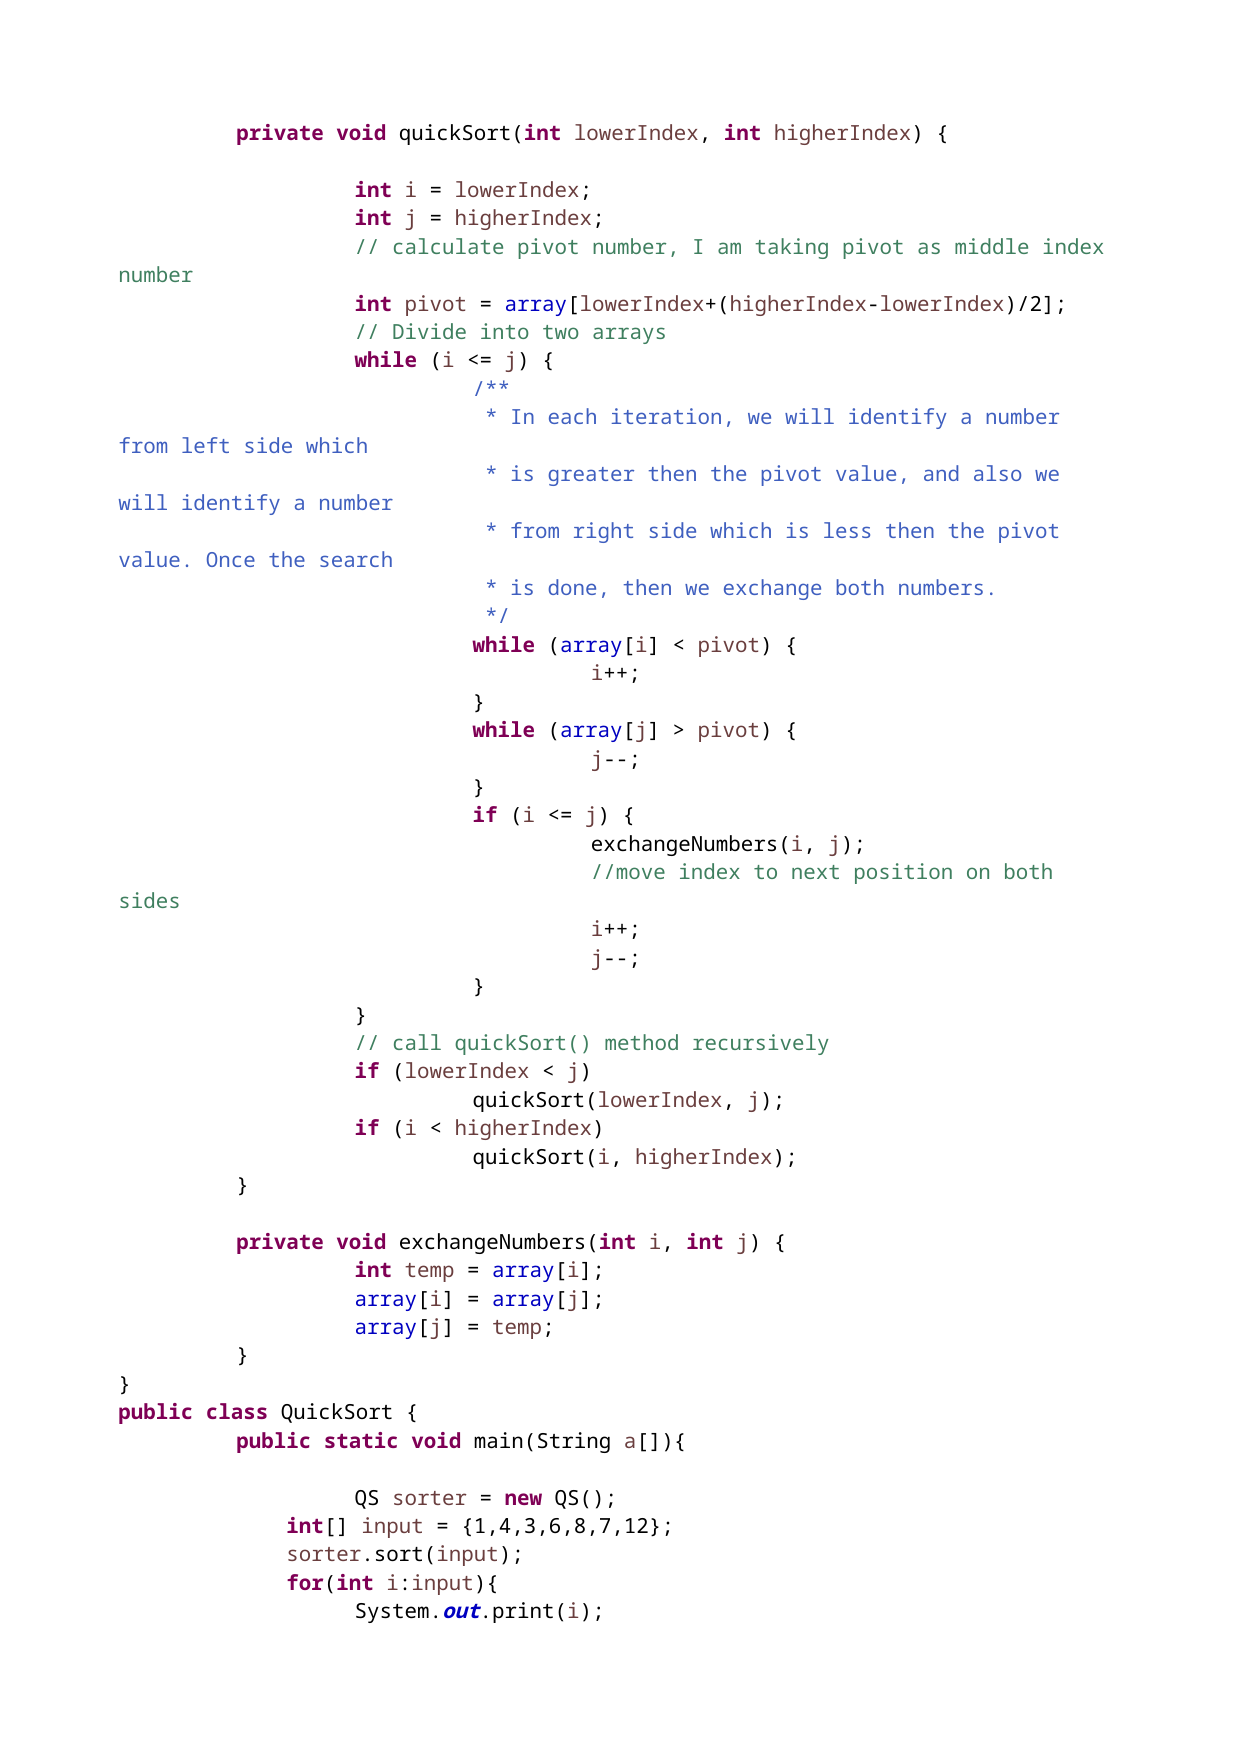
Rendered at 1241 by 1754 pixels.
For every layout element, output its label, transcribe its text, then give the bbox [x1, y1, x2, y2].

text // calculate pivot number, I am taking pivot as middle index number [118, 232, 1122, 289]
text } [118, 1369, 1122, 1397]
text int j = higherIndex; [118, 203, 1122, 232]
text for(int i:input){ [118, 1568, 1122, 1596]
text j--; [118, 744, 1122, 772]
text public class QuickSort { [118, 1397, 1122, 1426]
text //move index to next position on both sides [118, 857, 1122, 914]
text } [118, 1341, 1122, 1369]
text /** [118, 374, 1122, 402]
text while (array[i] < pivot) { [118, 630, 1122, 658]
text if (i <= j) { [118, 801, 1122, 829]
text } [118, 1170, 1122, 1199]
text } [118, 1000, 1122, 1028]
text quickSort(lowerIndex, j); [118, 1085, 1122, 1113]
text } [118, 971, 1122, 1000]
text i++; [118, 914, 1122, 943]
text if (lowerIndex < j) [118, 1057, 1122, 1085]
text private void quickSort(int lowerIndex, int higherIndex) { [118, 118, 1122, 147]
text * In each iteration, we will identify a number from left side which [118, 402, 1122, 459]
text array[j] = temp; [118, 1312, 1122, 1341]
text private void exchangeNumbers(int i, int j) { [118, 1227, 1122, 1255]
text } [118, 687, 1122, 715]
text public static void main(String a[]){ [118, 1426, 1122, 1454]
text int pivot = array[lowerIndex+(higherIndex-lowerIndex)/2]; [118, 289, 1122, 317]
text */ [118, 602, 1122, 630]
text * is greater then the pivot value, and also we will identify a number [118, 459, 1122, 516]
text sorter.sort(input); [118, 1539, 1122, 1568]
text while (i <= j) { [118, 346, 1122, 374]
text System.out.print(i); [118, 1596, 1122, 1625]
text exchangeNumbers(i, j); [118, 829, 1122, 857]
text while (array[j] > pivot) { [118, 715, 1122, 744]
text quickSort(i, higherIndex); [118, 1142, 1122, 1170]
text } [118, 772, 1122, 801]
text i++; [118, 658, 1122, 687]
text j--; [118, 943, 1122, 971]
text QS sorter = new QS(); [118, 1483, 1122, 1511]
text array[i] = array[j]; [118, 1284, 1122, 1312]
text if (i < higherIndex) [118, 1113, 1122, 1142]
text int i = lowerIndex; [118, 175, 1122, 203]
text // call quickSort() method recursively [118, 1028, 1122, 1057]
text * is done, then we exchange both numbers. [118, 573, 1122, 602]
text // Divide into two arrays [118, 317, 1122, 346]
text int[] input = {1,4,3,6,8,7,12}; [118, 1511, 1122, 1539]
text int temp = array[i]; [118, 1255, 1122, 1284]
text * from right side which is less then the pivot value. Once the search [118, 516, 1122, 573]
